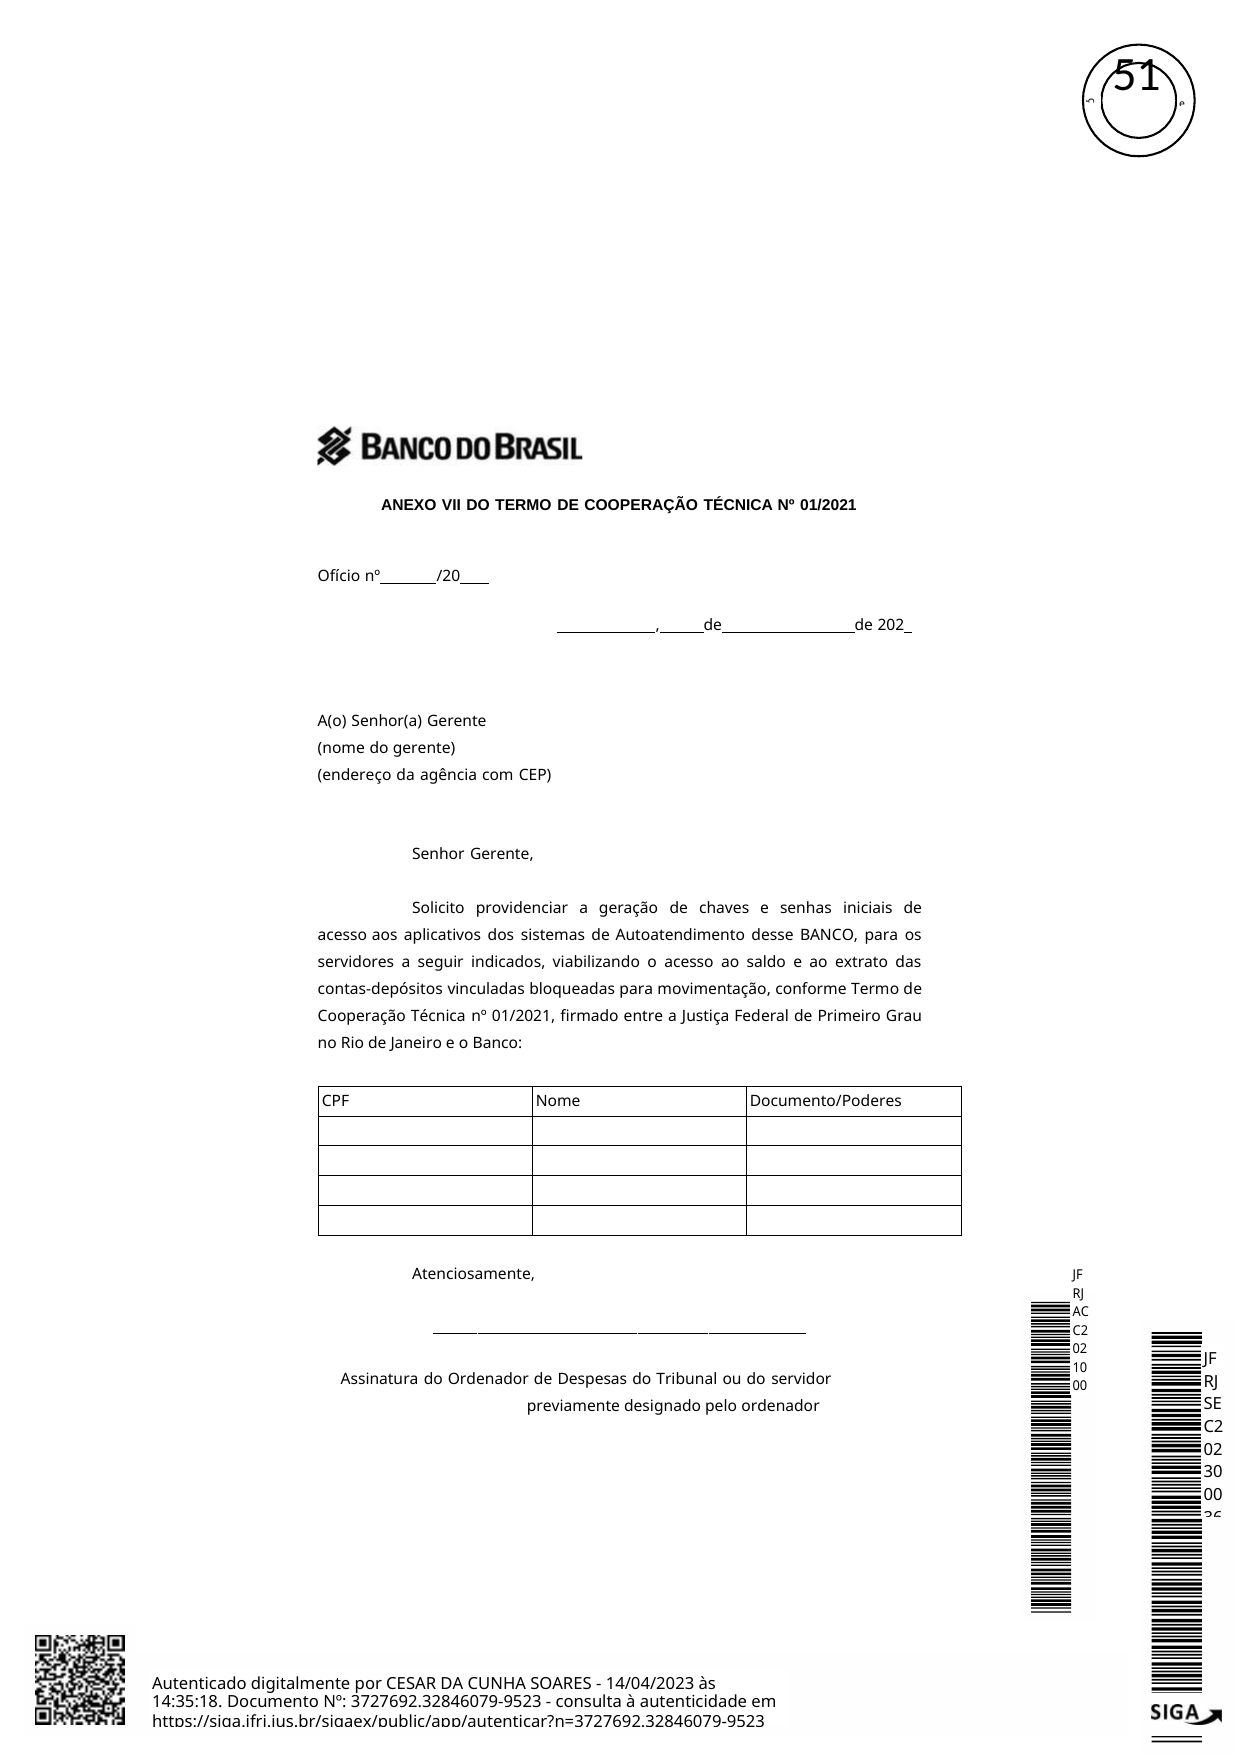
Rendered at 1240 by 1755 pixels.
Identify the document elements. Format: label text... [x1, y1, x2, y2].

text e [1179, 97, 1193, 105]
table_cell [319, 1176, 532, 1205]
text (endereço da agência com CEP) [317, 763, 1239, 785]
text Ofício nº /20 [317, 565, 1239, 586]
text JFRJSEC202300036A [1203, 1347, 1224, 1517]
text , de de 202 [557, 614, 1239, 635]
table_cell [533, 1146, 746, 1175]
table_header Nome [533, 1087, 746, 1116]
table_cell [747, 1206, 961, 1234]
table_header Documento/Poderes [747, 1087, 961, 1116]
text Solicito providenciar a geração de chaves e senhas iniciais de acesso aos aplicativos dos sistemas de Autoatendimento desse BANCO, para os servidores a seguir indicados, viabilizando o acesso ao saldo e ao extrato das contas-depósitos vinculadas bloqueadas para movimentação, conforme Termo de Cooperação Técnica nº 01/2021, firmado entre a Justiça Federal de Primeiro Grau no Rio de Janeiro e o Banco: [317, 897, 922, 1053]
text ç [1085, 98, 1099, 106]
table_cell [319, 1146, 532, 1175]
table_cell [319, 1206, 532, 1234]
table_cell [319, 1117, 532, 1145]
table_cell [533, 1206, 746, 1234]
table_cell [747, 1176, 961, 1205]
table_cell [747, 1117, 961, 1145]
text Senhor Gerente, [412, 843, 1239, 864]
text ANEXO VII DO TERMO DE COOPERAÇÃO TÉCNICA Nº 01/2021 [381, 496, 1239, 514]
text A(o) Senhor(a) Gerente (nome do gerente) [317, 709, 517, 758]
table_cell [533, 1176, 746, 1205]
text Atenciosamente, [412, 1262, 1239, 1284]
text JFRJACC202100002 [1072, 1265, 1089, 1394]
table_cell [533, 1117, 746, 1145]
table_header CPF [319, 1087, 532, 1116]
text Assinatura do Ordenador de Despesas do Tribunal ou do servidor previamente designado pelo ordenador [340, 1368, 899, 1416]
table_cell [747, 1146, 961, 1175]
